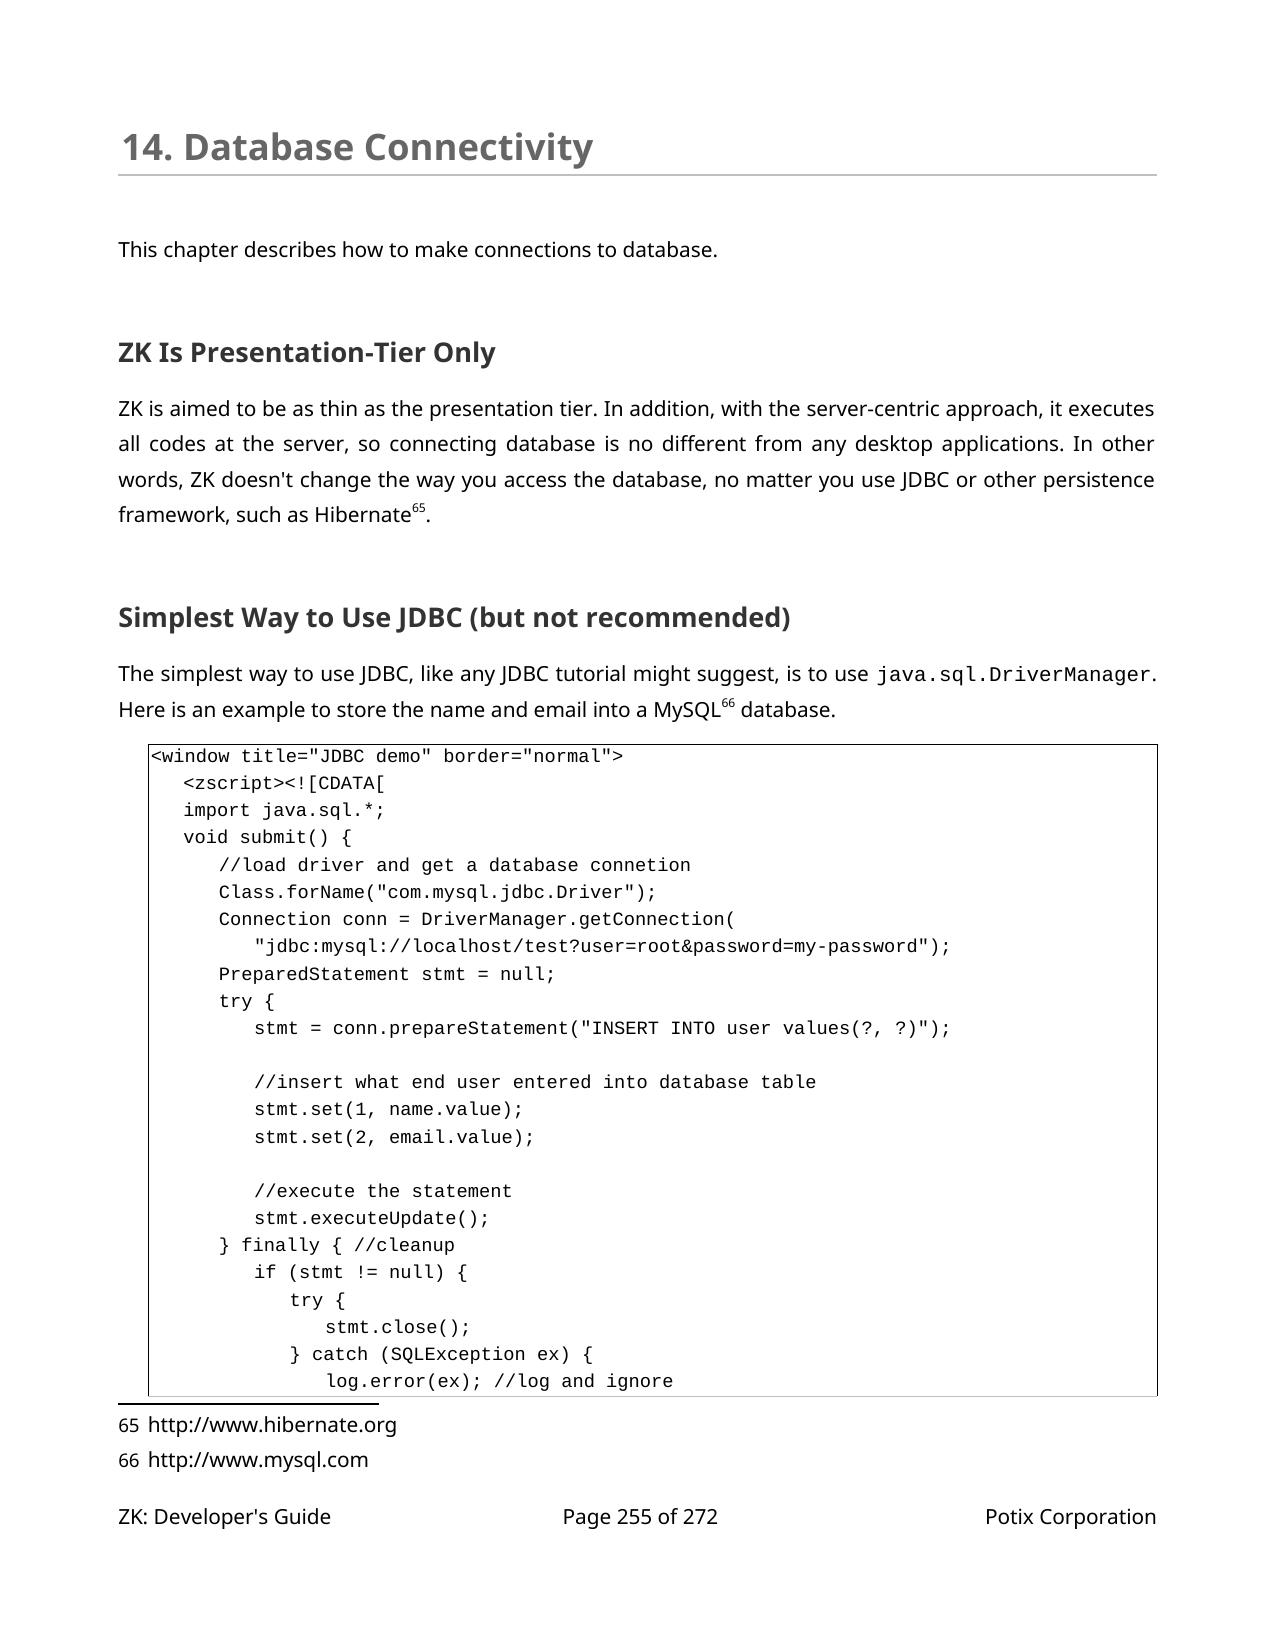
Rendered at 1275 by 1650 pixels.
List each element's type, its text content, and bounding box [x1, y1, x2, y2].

text ZK is aimed to be as thin as the presentation tier. In addition, with the server-centric approach, it executes all codes at the server, so connecting database is no different from any desktop applications. In other words, ZK doesn't change the way you access the database, no matter you use JDBC or other persistence framework, such as Hibernate. [118, 394, 1157, 528]
text if (stmt != null) { [149, 1260, 1157, 1285]
text The simplest way to use JDBC, like any JDBC tutorial might suggest, is to use java.sql.DriverManager. Here is an example to store the name and email into a MySQL database. [118, 659, 1157, 723]
text http://www.hibernate.org [118, 1410, 1157, 1438]
text import java.sql.*; [149, 798, 1157, 822]
text stmt = conn.prepareStatement("INSERT INTO user values(?, ?)"); [149, 1016, 1157, 1040]
text try { [149, 1288, 1157, 1312]
text void submit() { [149, 825, 1157, 850]
text } catch (SQLException ex) { [149, 1342, 1157, 1366]
text //load driver and get a database connetion [149, 853, 1157, 877]
text stmt.set(2, email.value); [149, 1124, 1157, 1149]
text try { [149, 988, 1157, 1013]
text stmt.close(); [149, 1315, 1157, 1339]
text } finally { //cleanup [149, 1233, 1157, 1257]
text stmt.executeUpdate(); [149, 1206, 1157, 1230]
text This chapter describes how to make connections to database. [118, 235, 1157, 263]
text Connection conn = DriverManager.getConnection( [149, 907, 1157, 931]
subtitle ZK Is Presentation-Tier Only [118, 334, 1157, 371]
text PreparedStatement stmt = null; [149, 961, 1157, 986]
text stmt.set(1, name.value); [149, 1097, 1157, 1122]
text http://www.mysql.com [118, 1445, 1157, 1473]
text Class.forName("com.mysql.jdbc.Driver"); [149, 880, 1157, 904]
text log.error(ex); //log and ignore [149, 1369, 1157, 1396]
text <zscript><![CDATA[ [149, 771, 1157, 795]
text <window title="JDBC demo" border="normal"> [149, 745, 1157, 768]
subtitle Simplest Way to Use JDBC (but not recommended) [118, 599, 1157, 636]
subtitle 14. Database Connectivity [118, 118, 1157, 174]
text //insert what end user entered into database table [149, 1070, 1157, 1094]
text //execute the statement [149, 1179, 1157, 1203]
text "jdbc:mysql://localhost/test?user=root&password=my-password"); [149, 934, 1157, 958]
